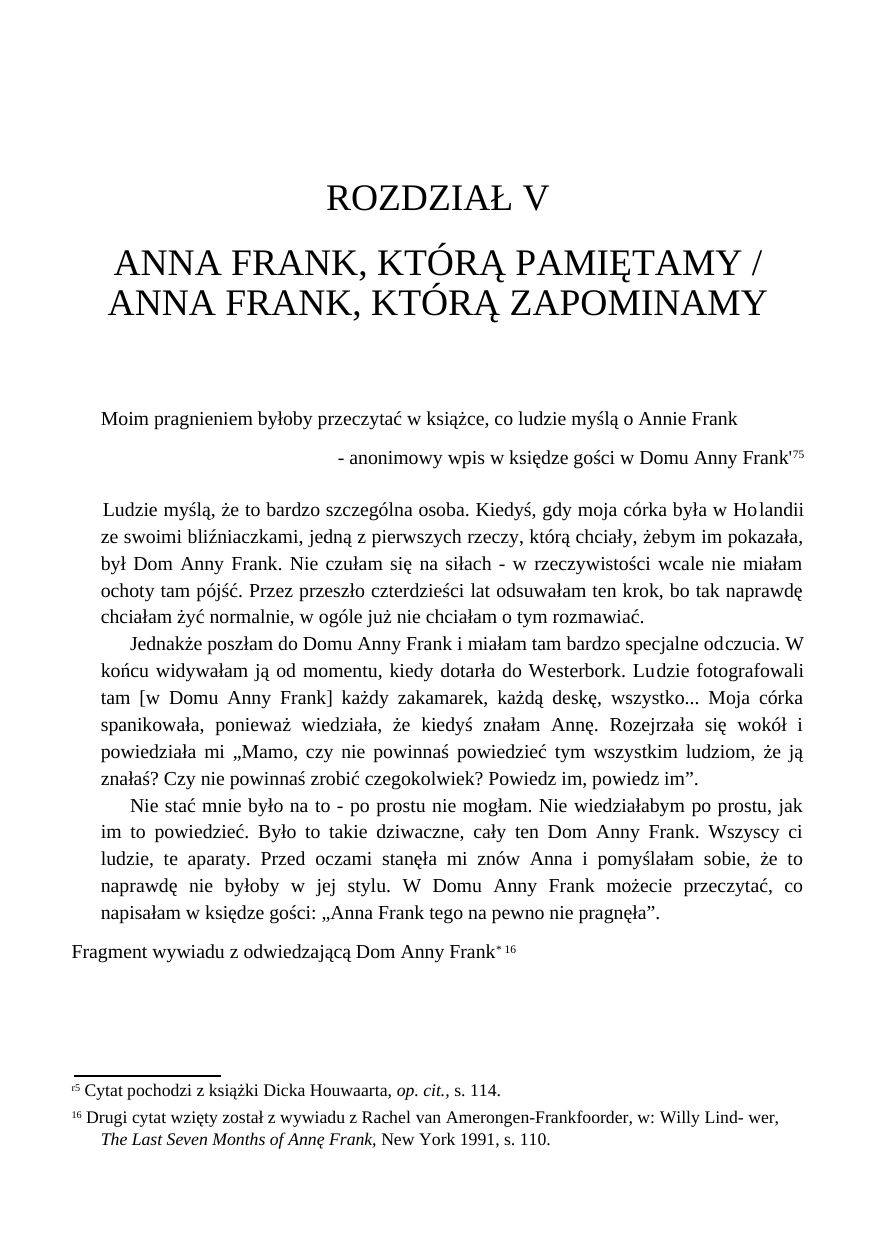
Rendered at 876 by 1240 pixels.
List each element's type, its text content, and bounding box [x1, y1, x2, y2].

text Jednakże poszłam do Domu Anny Frank i miałam tam bardzo specjalne od­czucia. W końcu widywałam ją od momentu, kiedy dotarła do Westerbork. Lu­dzie fotografowali tam [w Domu Anny Frank] każdy zakamarek, każdą deskę, wszystko... Moja córka spanikowała, ponieważ wiedziała, że kiedyś znałam Annę. Rozejrzała się wokół i powiedziała mi „Mamo, czy nie powinnaś powiedzieć tym wszystkim ludziom, że ją znałaś? Czy nie powinnaś zrobić czegokolwiek? Powiedz im, powiedz im”. [101, 632, 804, 789]
text Nie stać mnie było na to - po prostu nie mogłam. Nie wiedziałabym po prostu, jak im to powiedzieć. Było to takie dziwaczne, cały ten Dom Anny Frank. Wszyscy ci ludzie, te aparaty. Przed oczami stanęła mi znów Anna i pomyślałam sobie, że to naprawdę nie byłoby w jej stylu. W Domu Anny Frank możecie przeczytać, co napisałam w księdze gości: „Anna Frank tego na pewno nie pragnęła”. [101, 793, 804, 924]
text Ludzie myślą, że to bardzo szczególna osoba. Kiedyś, gdy moja córka była w Ho­landii ze swoimi bliźniaczkami, jedną z pierwszych rzeczy, którą chciały, żebym im pokazała, był Dom Anny Frank. Nie czułam się na siłach - w rzeczywistości wcale nie miałam ochoty tam pójść. Przez przeszło czterdzieści lat odsuwałam ten krok, bo tak naprawdę chciałam żyć normalnie, w ogóle już nie chciałam o tym rozmawiać. [101, 498, 804, 628]
text Moim pragnieniem byłoby przeczytać w książce, co ludzie myślą o Annie Frank [71, 407, 804, 429]
text r5 Cytat pochodzi z książki Dicka Houwaarta, op. cit., s. 114. [71, 1080, 803, 1101]
text Fragment wywiadu z odwiedzającą Dom Anny Frank* 16 [71, 940, 804, 963]
text 16 Drugi cytat wzięty został z wywiadu z Rachel van Amerongen-Frankfoorder, w: Willy Lind- wer, The Last Seven Months of Annę Frank, New York 1991, s. 110. [71, 1107, 803, 1149]
text ANNA FRANK, KTÓRĄ PAMIĘTAMY / ANNA FRANK, KTÓRĄ ZAPOMINAMY [71, 243, 804, 323]
text ROZDZIAŁ V [71, 176, 804, 219]
text - anonimowy wpis w księdze gości w Domu Anny Frank'75 [71, 446, 804, 469]
